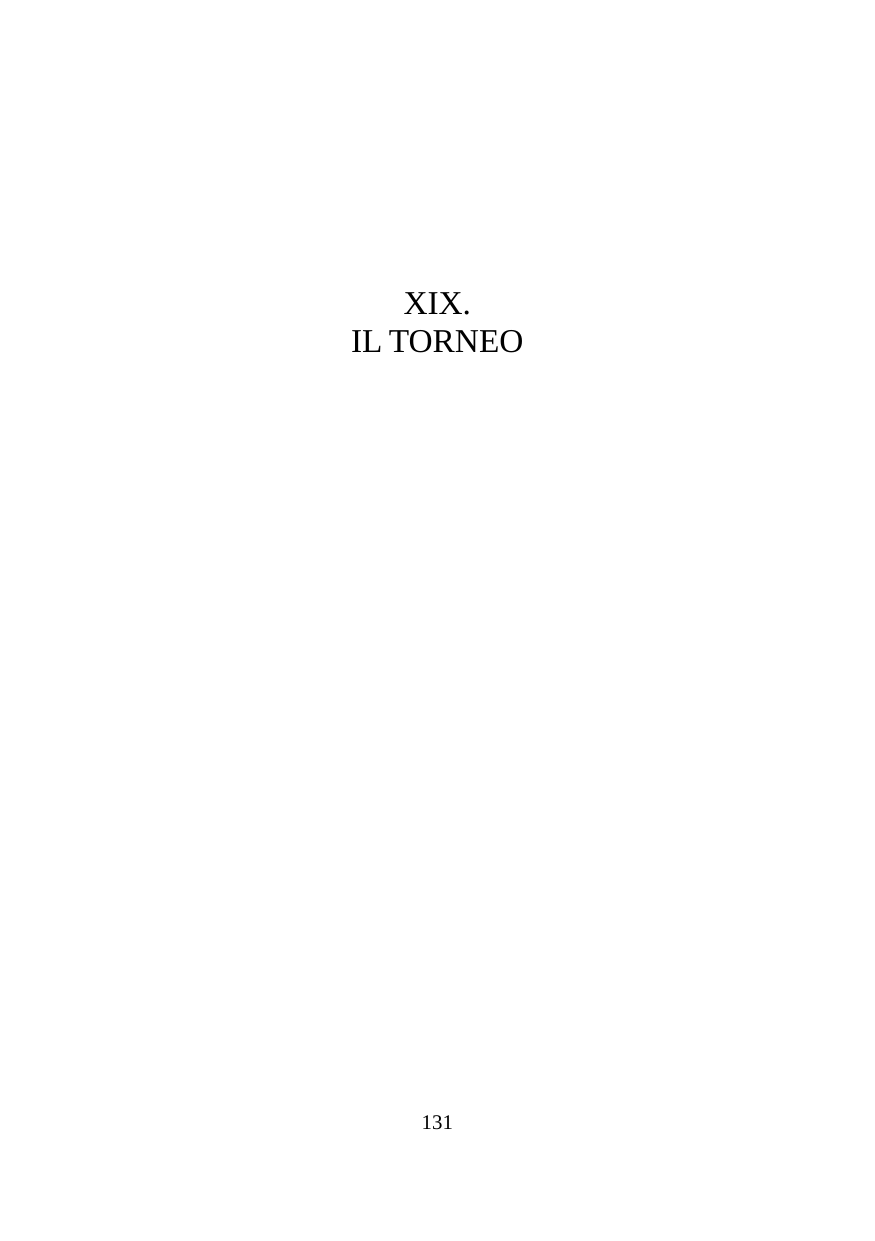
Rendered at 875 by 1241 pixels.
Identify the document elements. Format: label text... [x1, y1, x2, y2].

subtitle XIX. IL TORNEO [106, 283, 768, 360]
